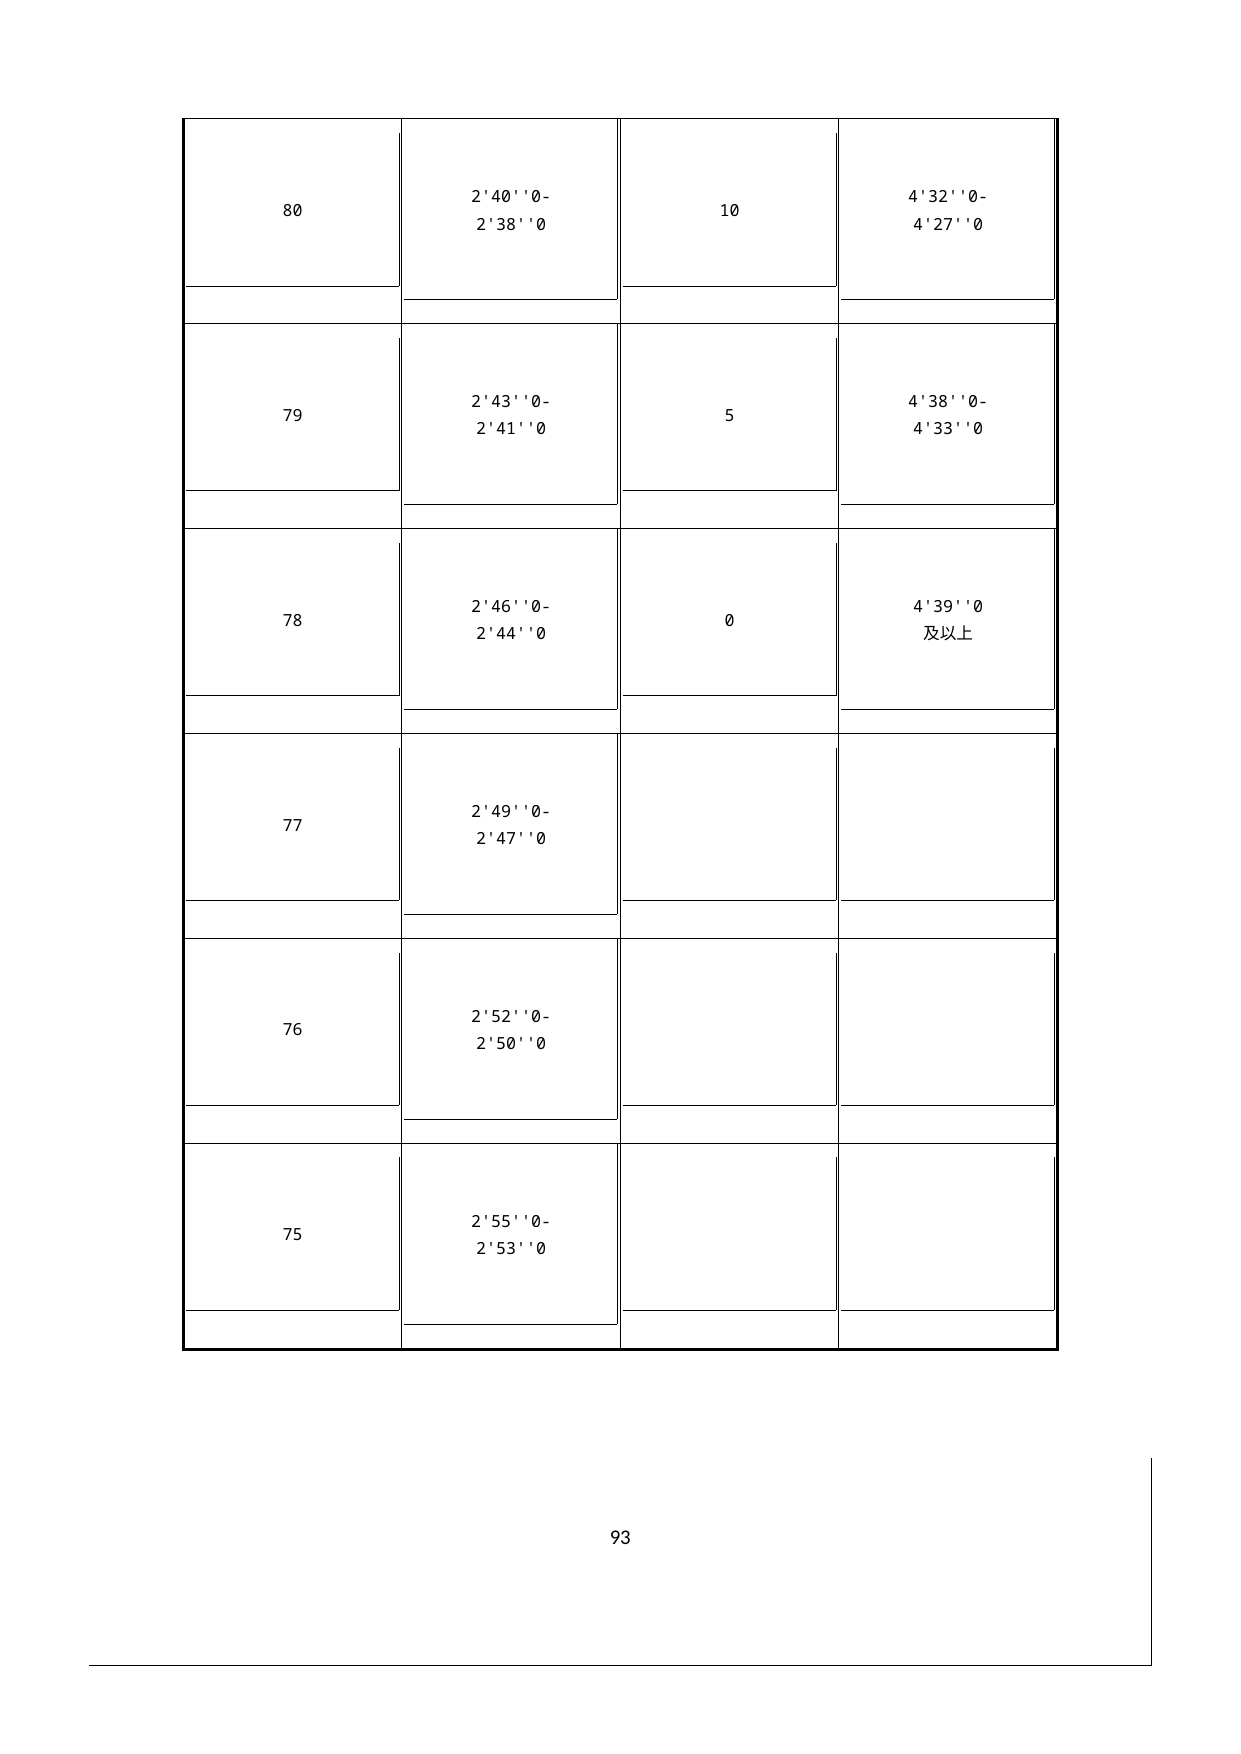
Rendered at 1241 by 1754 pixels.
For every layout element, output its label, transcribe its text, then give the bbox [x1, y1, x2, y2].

table_cell [621, 939, 838, 1143]
table_cell 75 [185, 1144, 401, 1347]
table_cell 4'38''0-4'33''0 [839, 324, 1056, 528]
table_cell 4'39''0及以上 [839, 529, 1056, 733]
table_cell 10 [621, 119, 838, 323]
table_cell 2'46''0-2'44''0 [402, 529, 620, 733]
table_cell 78 [185, 529, 401, 733]
table_cell 2'52''0-2'50''0 [402, 939, 620, 1143]
table_cell 79 [185, 324, 401, 528]
table_cell 2'40''0-2'38''0 [402, 119, 620, 323]
table_cell [621, 1144, 838, 1347]
table_cell [839, 939, 1056, 1143]
table_cell 4'32''0-4'27''0 [839, 119, 1056, 323]
table_cell [621, 734, 838, 938]
table_cell 2'55''0-2'53''0 [402, 1144, 620, 1347]
table_cell 80 [185, 119, 401, 323]
table_cell 77 [185, 734, 401, 938]
table_cell [839, 1144, 1056, 1347]
table_cell [839, 734, 1056, 938]
table_cell 2'49''0-2'47''0 [402, 734, 620, 938]
table_cell 5 [621, 324, 838, 528]
table_cell 2'43''0-2'41''0 [402, 324, 620, 528]
table_cell 76 [185, 939, 401, 1143]
table_cell 0 [621, 529, 838, 733]
